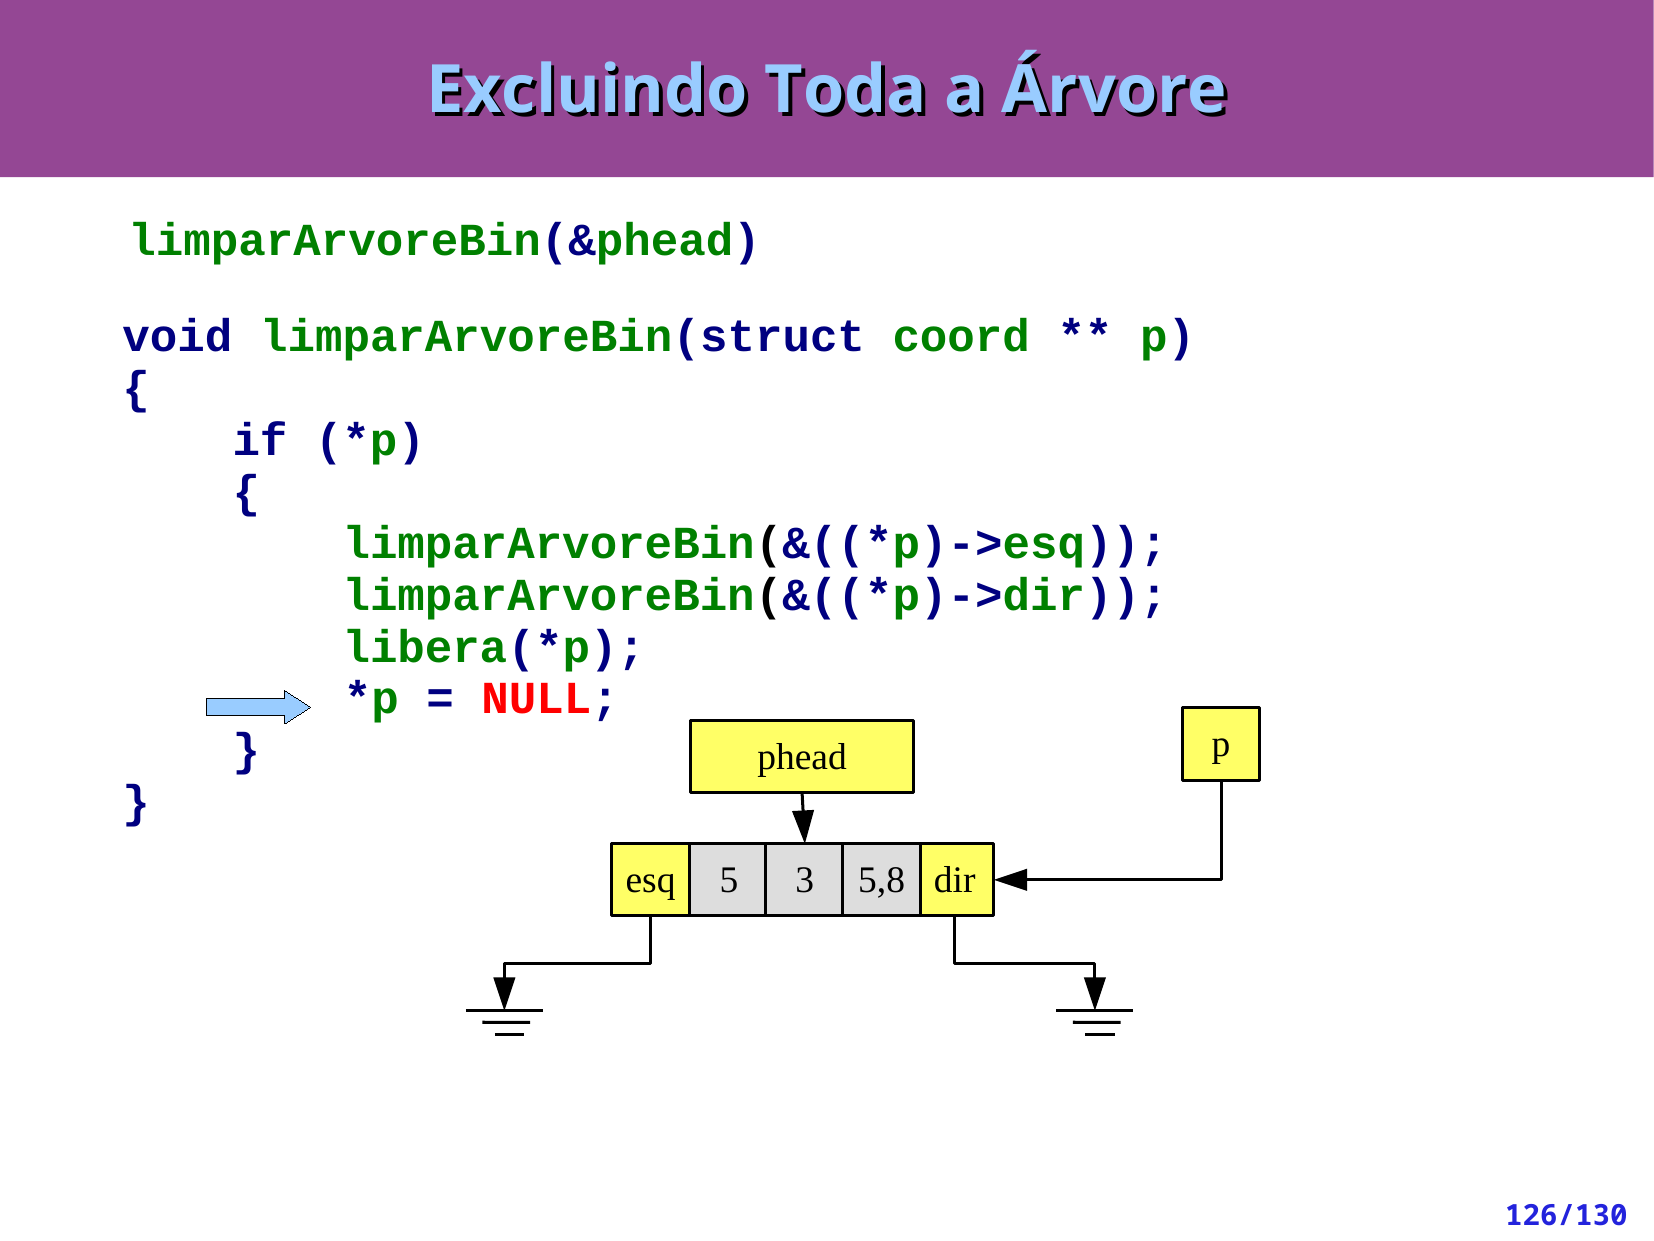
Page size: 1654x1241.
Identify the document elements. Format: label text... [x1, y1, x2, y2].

text_box phead [690, 720, 914, 793]
text_box 3 [765, 843, 842, 916]
text_box [206, 690, 311, 724]
text_box limparArvoreBin(&phead) [113, 210, 1381, 277]
text_box dir [921, 843, 994, 916]
text_box 5,8 [842, 843, 921, 916]
text_box void limparArvoreBin(struct coord ** p) { if (*p) { limparArvoreBin(&((*p)->esq)); limparArvoreBin(&((*p)->dir)); libera(*p); *p = NULL; } } [107, 306, 1654, 1091]
text_box 5 [690, 843, 765, 916]
text_box esq [611, 843, 690, 916]
text_box p [1182, 707, 1260, 781]
title Excluindo Toda a Árvore [82, 0, 1571, 176]
